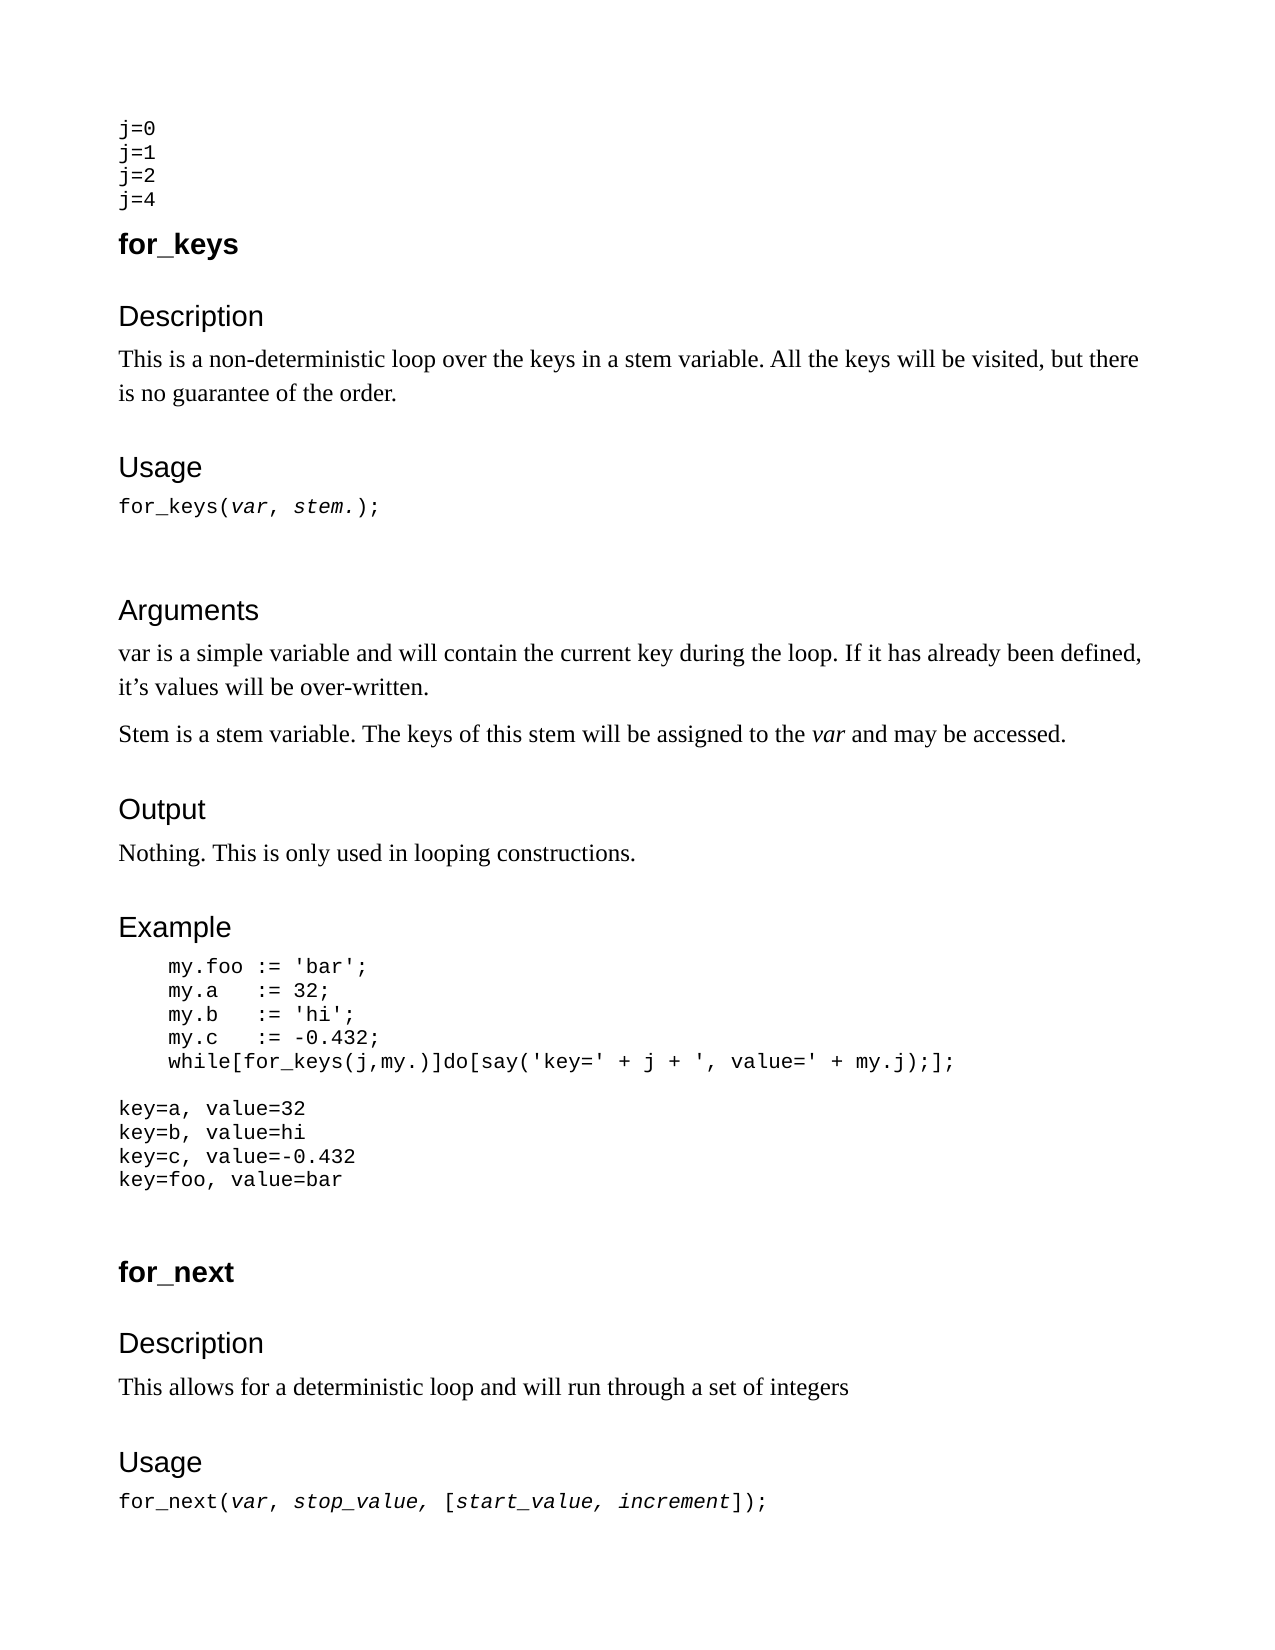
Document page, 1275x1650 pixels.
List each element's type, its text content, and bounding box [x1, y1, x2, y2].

text j=2 [118, 165, 1157, 189]
text my.a := 32; [118, 980, 1157, 1004]
text This is a non-deterministic loop over the keys in a stem variable. All the keys will be visited, but there is no guarantee of the order. [118, 344, 1157, 406]
subtitle Usage [118, 450, 1157, 484]
text This allows for a deterministic loop and will run through a set of integers [118, 1372, 1157, 1401]
subtitle Example [118, 910, 1157, 944]
text key=b, value=hi [118, 1122, 1157, 1146]
text while[for_keys(j,my.)]do[say('key=' + j + ', value=' + my.j);]; [118, 1051, 1157, 1075]
text key=c, value=-0.432 [118, 1146, 1157, 1169]
subtitle Description [118, 298, 1157, 332]
subtitle Usage [118, 1445, 1157, 1478]
subtitle for_next [118, 1255, 1157, 1289]
text for_next(var, stop_value, [start_value, increment]); [118, 1491, 1157, 1515]
text Nothing. This is only used in looping constructions. [118, 838, 1157, 867]
subtitle Arguments [118, 592, 1157, 626]
text j=1 [118, 142, 1157, 165]
text for_keys(var, stem.); [118, 496, 1157, 520]
text Stem is a stem variable. The keys of this stem will be assigned to the var and may be accessed. [118, 719, 1157, 748]
text var is a simple variable and will contain the current key during the loop. If it has already been defined, it’s values will be over-written. [118, 638, 1157, 700]
text my.c := -0.432; [118, 1027, 1157, 1051]
subtitle Output [118, 792, 1157, 825]
text my.b := 'hi'; [118, 1004, 1157, 1027]
text j=4 [118, 189, 1157, 213]
text key=foo, value=bar [118, 1169, 1157, 1193]
subtitle for_keys [118, 227, 1157, 261]
text key=a, value=32 [118, 1098, 1157, 1122]
text my.foo := 'bar'; [118, 956, 1157, 980]
subtitle Description [118, 1326, 1157, 1360]
text j=0 [118, 118, 1157, 142]
